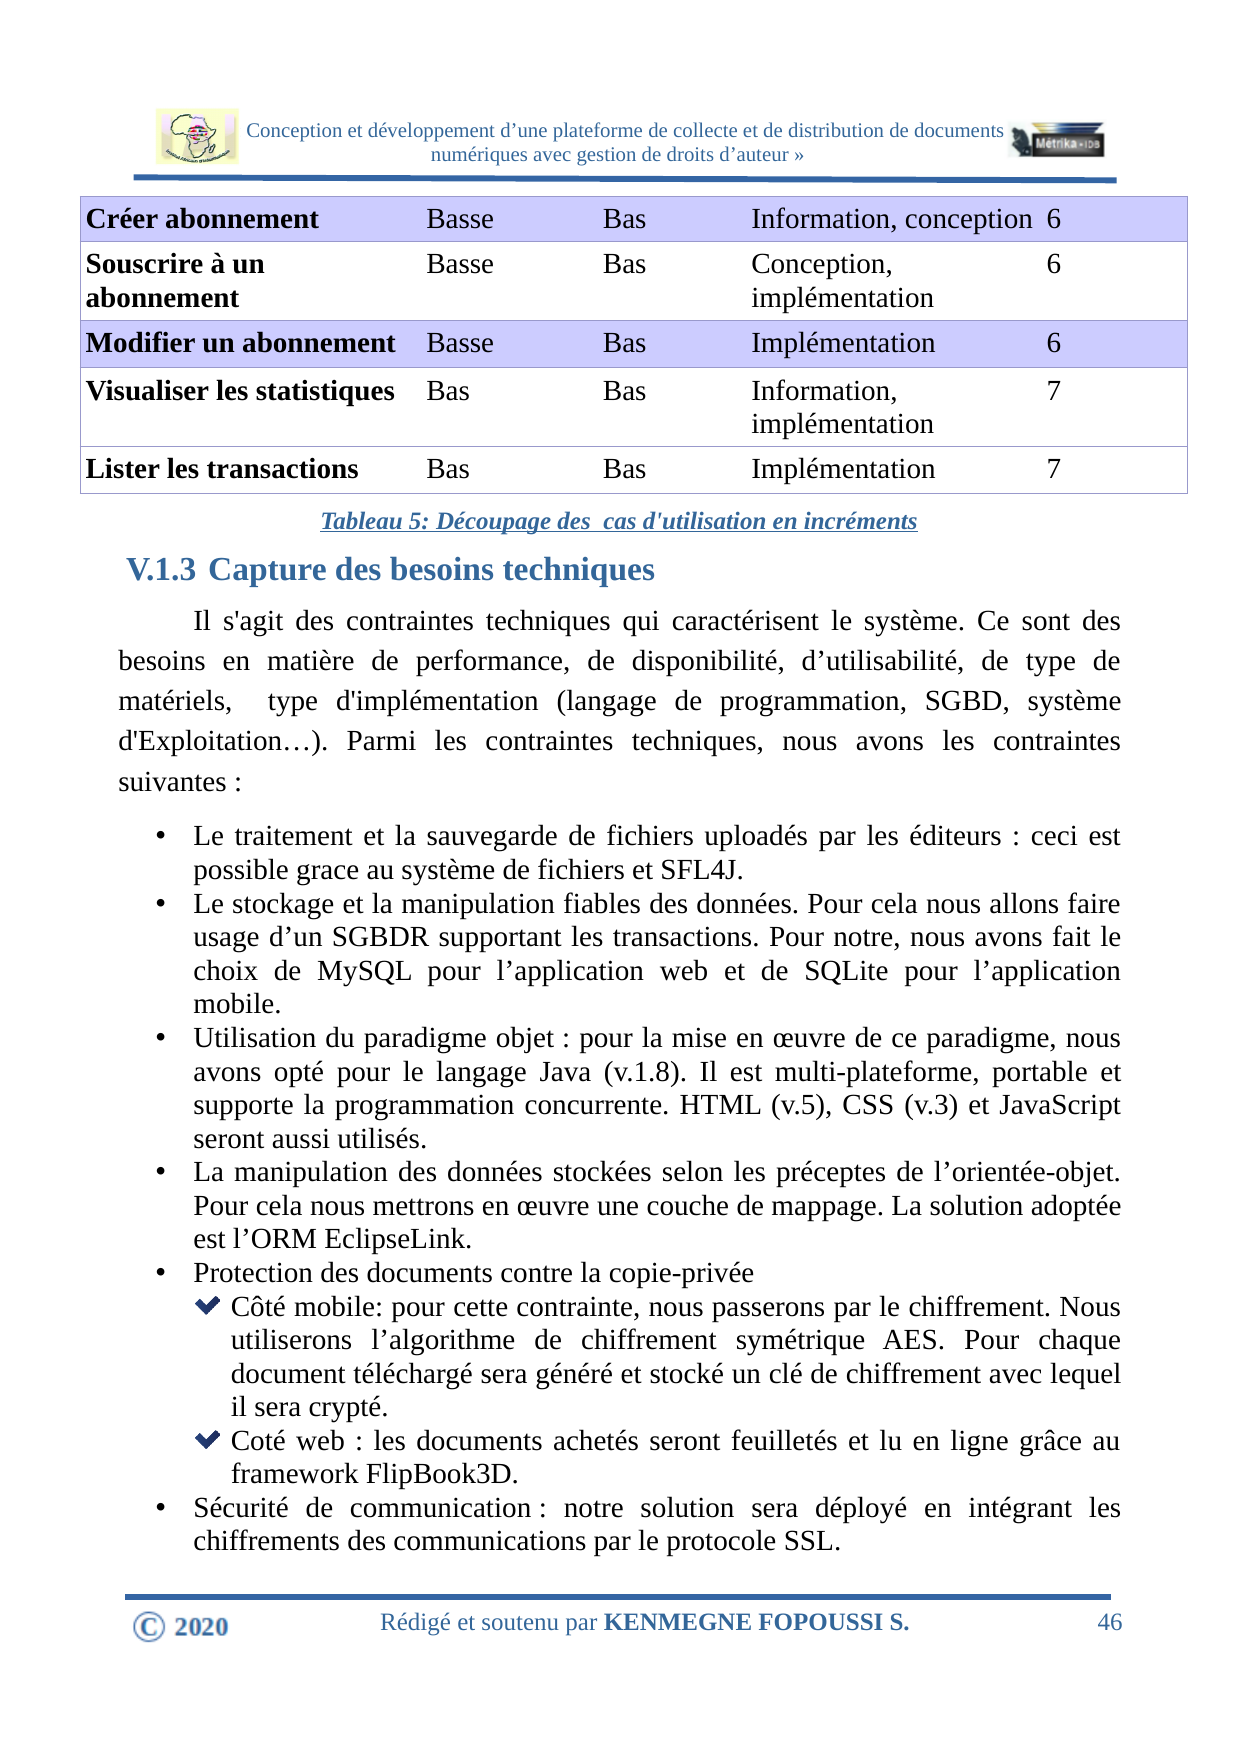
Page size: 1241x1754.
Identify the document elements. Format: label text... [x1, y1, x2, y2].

table_cell Basse [420, 197, 597, 241]
table_cell Bas [420, 368, 597, 446]
list Protection des documents contre la copie-privée [156, 1255, 1122, 1289]
table_cell Bas [597, 197, 745, 241]
table_cell Bas [420, 447, 597, 493]
picture [1003, 116, 1109, 160]
table_cell Bas [597, 447, 745, 493]
list Utilisation du paradigme objet : pour la mise en œuvre de ce paradigme, nous avons opté pour le langage Java (v.1.8). Il est multi-plateforme, portable et supporte la programmation concurrente. HTML (v.5), CSS (v.3) et JavaScript seront aussi utilisés. [156, 1020, 1122, 1154]
table_cell Lister les transactions [81, 447, 420, 493]
table_cell Bas [597, 368, 745, 446]
table_cell 7 [1041, 447, 1187, 493]
list Sécurité de communication : notre solution sera déployé en intégrant les chiffrements des communications par le protocole SSL. [156, 1490, 1122, 1557]
picture [154, 107, 241, 166]
text Tableau 5: Découpage des cas d'utilisation en incréments [118, 506, 1122, 535]
table_cell Conception, implémentation [745, 242, 1041, 319]
text Il s'agit des contraintes techniques qui caractérisent le système. Ce sont des besoins en matière de performance, de disponibilité, d’utilisabilité, de type de matériels, type d'implémentation (langage de programmation, SGBD, système d'Exploitation…). Parmi les contraintes techniques, nous avons les contraintes suivantes : [118, 603, 1122, 797]
table_cell Basse [420, 321, 597, 367]
table_cell Créer abonnement [81, 197, 420, 241]
list La manipulation des données stockées selon les préceptes de l’orientée-objet. Pour cela nous mettrons en œuvre une couche de mappage. La solution adoptée est l’ORM EclipseLink. [156, 1154, 1122, 1255]
table_cell Modifier un abonnement [81, 321, 420, 367]
table_cell 6 [1041, 321, 1187, 367]
table_cell 7 [1041, 368, 1187, 446]
table_cell Bas [597, 321, 745, 367]
list Le stockage et la manipulation fiables des données. Pour cela nous allons faire usage d’un SGBDR supportant les transactions. Pour notre, nous avons fait le choix de MySQL pour l’application web et de SQLite pour l’application mobile. [156, 886, 1122, 1020]
table_cell Information, conception [745, 197, 1041, 241]
table_cell Bas [597, 242, 745, 319]
table_cell 6 [1041, 197, 1187, 241]
table_cell Souscrire à un abonnement [81, 242, 420, 319]
list Le traitement et la sauvegarde de fichiers uploadés par les éditeurs : ceci est possible grace au système de fichiers et SFL4J. [156, 818, 1122, 886]
picture [126, 1604, 231, 1647]
list Côté mobile: pour cette contrainte, nous passerons par le chiffrement. Nous utiliserons l’algorithme de chiffrement symétrique AES. Pour chaque document téléchargé sera généré et stocké un clé de chiffrement avec lequel il sera crypté. [193, 1289, 1122, 1423]
subtitle Capture des besoins techniques [118, 549, 1122, 588]
table_cell Visualiser les statistiques [81, 368, 420, 446]
list Coté web : les documents achetés seront feuilletés et lu en ligne grâce au framework FlipBook3D. [193, 1423, 1122, 1490]
table_cell 6 [1041, 242, 1187, 319]
table_cell Basse [420, 242, 597, 319]
table_cell Implémentation [745, 447, 1041, 493]
table_cell Implémentation [745, 321, 1041, 367]
table_cell Information, implémentation [745, 368, 1041, 446]
